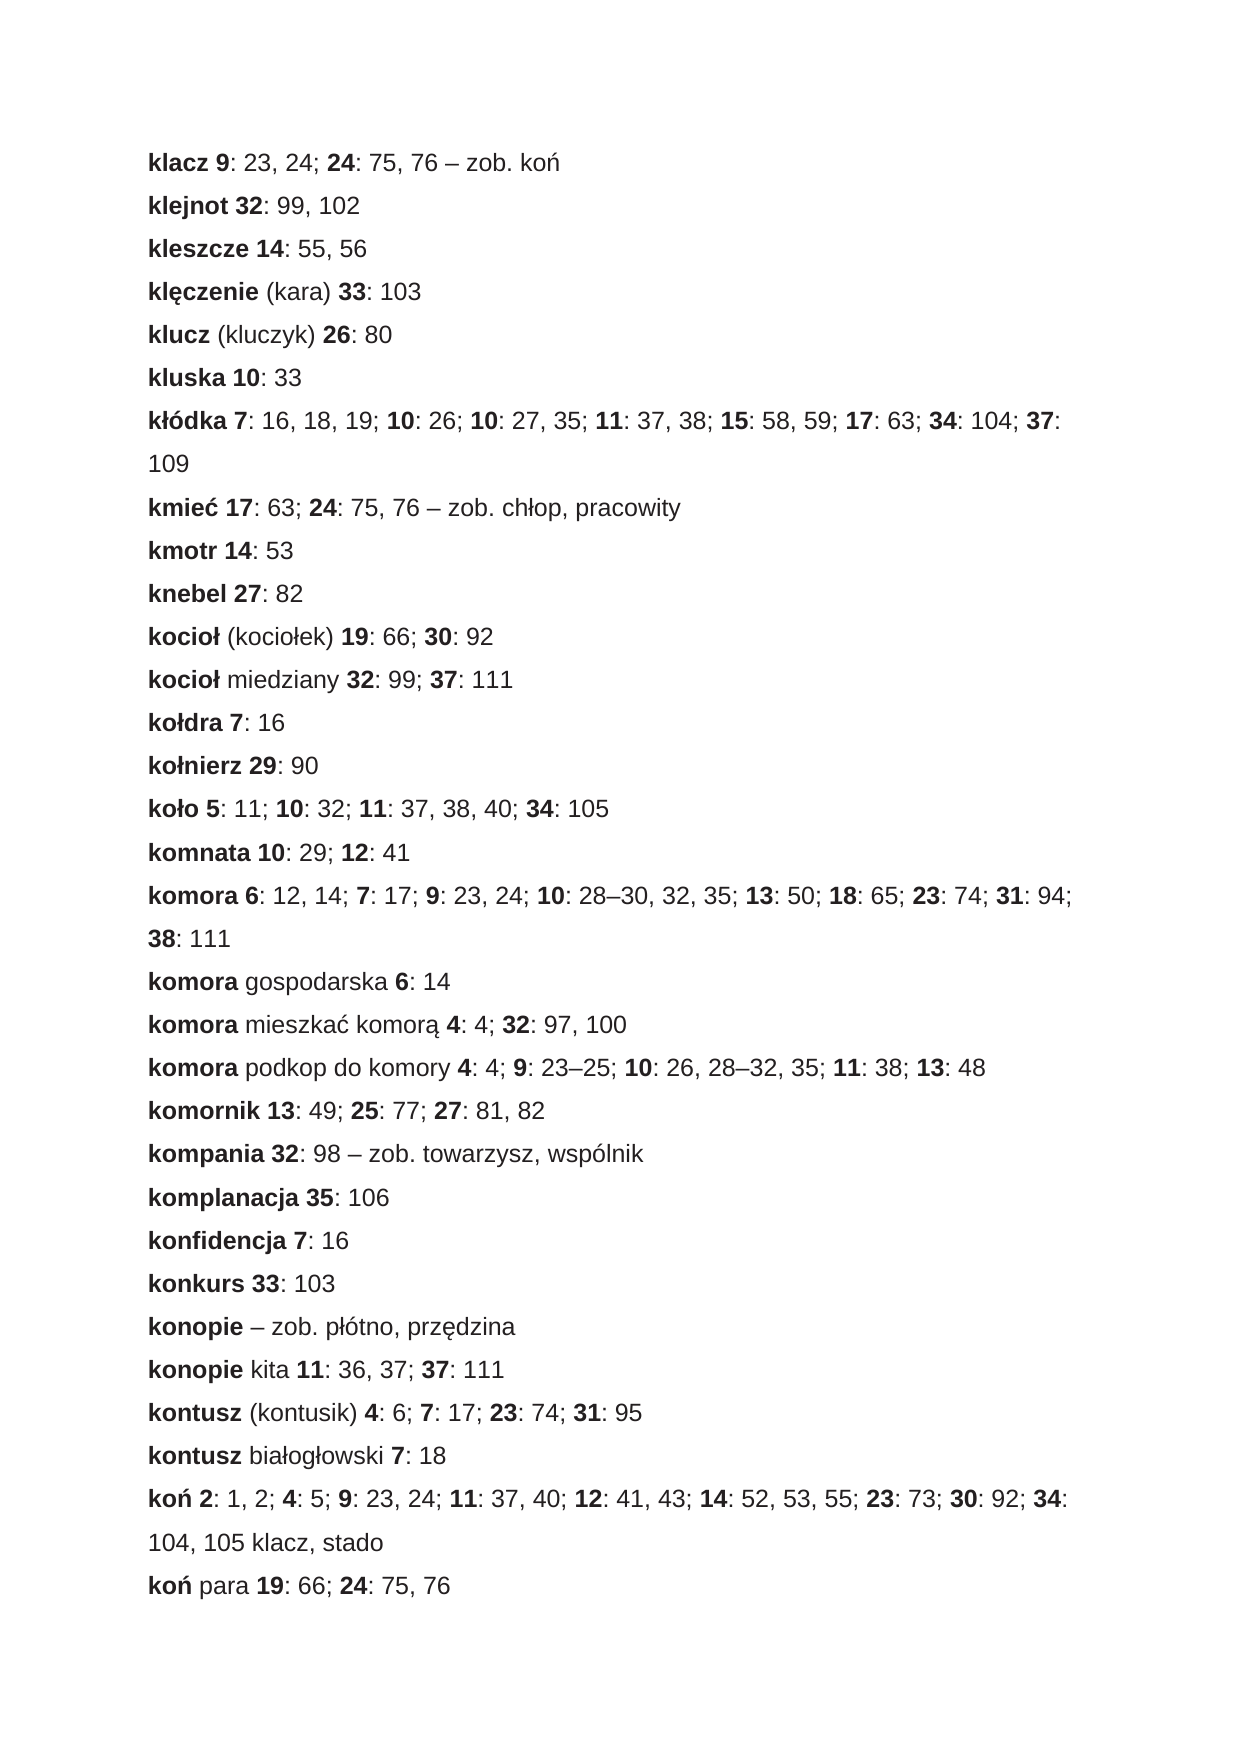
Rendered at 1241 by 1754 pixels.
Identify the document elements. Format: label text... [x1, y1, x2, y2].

text kmieć 17: 63; 24: 75, 76 – zob. chłop, pracowity [148, 493, 1093, 521]
text kołdra 7: 16 [148, 708, 1093, 737]
text kołnierz 29: 90 [148, 751, 1093, 780]
text klucz (kluczyk) 26: 80 [148, 320, 1093, 349]
text kontusz białogłowski 7: 18 [148, 1441, 1093, 1470]
text konkurs 33: 103 [148, 1269, 1093, 1298]
text komnata 10: 29; 12: 41 [148, 838, 1093, 866]
text kmotr 14: 53 [148, 536, 1093, 564]
text kocioł miedziany 32: 99; 37: 111 [148, 665, 1093, 694]
text konopie – zob. płótno, przędzina [148, 1312, 1093, 1341]
text klęczenie (kara) 33: 103 [148, 277, 1093, 306]
text komora mieszkać komorą 4: 4; 32: 97, 100 [148, 1010, 1093, 1039]
text komora gospodarska 6: 14 [148, 967, 1093, 996]
text kompania 32: 98 – zob. towarzysz, wspólnik [148, 1139, 1093, 1168]
text koń para 19: 66; 24: 75, 76 [148, 1571, 1093, 1599]
text knebel 27: 82 [148, 579, 1093, 608]
text konopie kita 11: 36, 37; 37: 111 [148, 1355, 1093, 1384]
text klejnot 32: 99, 102 [148, 191, 1093, 219]
text komornik 13: 49; 25: 77; 27: 81, 82 [148, 1096, 1093, 1125]
text kluska 10: 33 [148, 363, 1093, 392]
text kleszcze 14: 55, 56 [148, 234, 1093, 263]
text kłódka 7: 16, 18, 19; 10: 26; 10: 27, 35; 11: 37, 38; 15: 58, 59; 17: 63; 34: 104; 37: 109 [148, 406, 1093, 478]
text koń 2: 1, 2; 4: 5; 9: 23, 24; 11: 37, 40; 12: 41, 43; 14: 52, 53, 55; 23: 73; 30: 92; 34: 104, 105 klacz, stado [148, 1484, 1093, 1556]
text kocioł (kociołek) 19: 66; 30: 92 [148, 622, 1093, 651]
text komplanacja 35: 106 [148, 1183, 1093, 1211]
text komora 6: 12, 14; 7: 17; 9: 23, 24; 10: 28–30, 32, 35; 13: 50; 18: 65; 23: 74; 31: 94; 38: 111 [148, 881, 1093, 953]
text komora podkop do komory 4: 4; 9: 23–25; 10: 26, 28–32, 35; 11: 38; 13: 48 [148, 1053, 1093, 1082]
text kontusz (kontusik) 4: 6; 7: 17; 23: 74; 31: 95 [148, 1398, 1093, 1427]
text koło 5: 11; 10: 32; 11: 37, 38, 40; 34: 105 [148, 794, 1093, 823]
text konfidencja 7: 16 [148, 1226, 1093, 1254]
text klacz 9: 23, 24; 24: 75, 76 – zob. koń [148, 148, 1093, 176]
